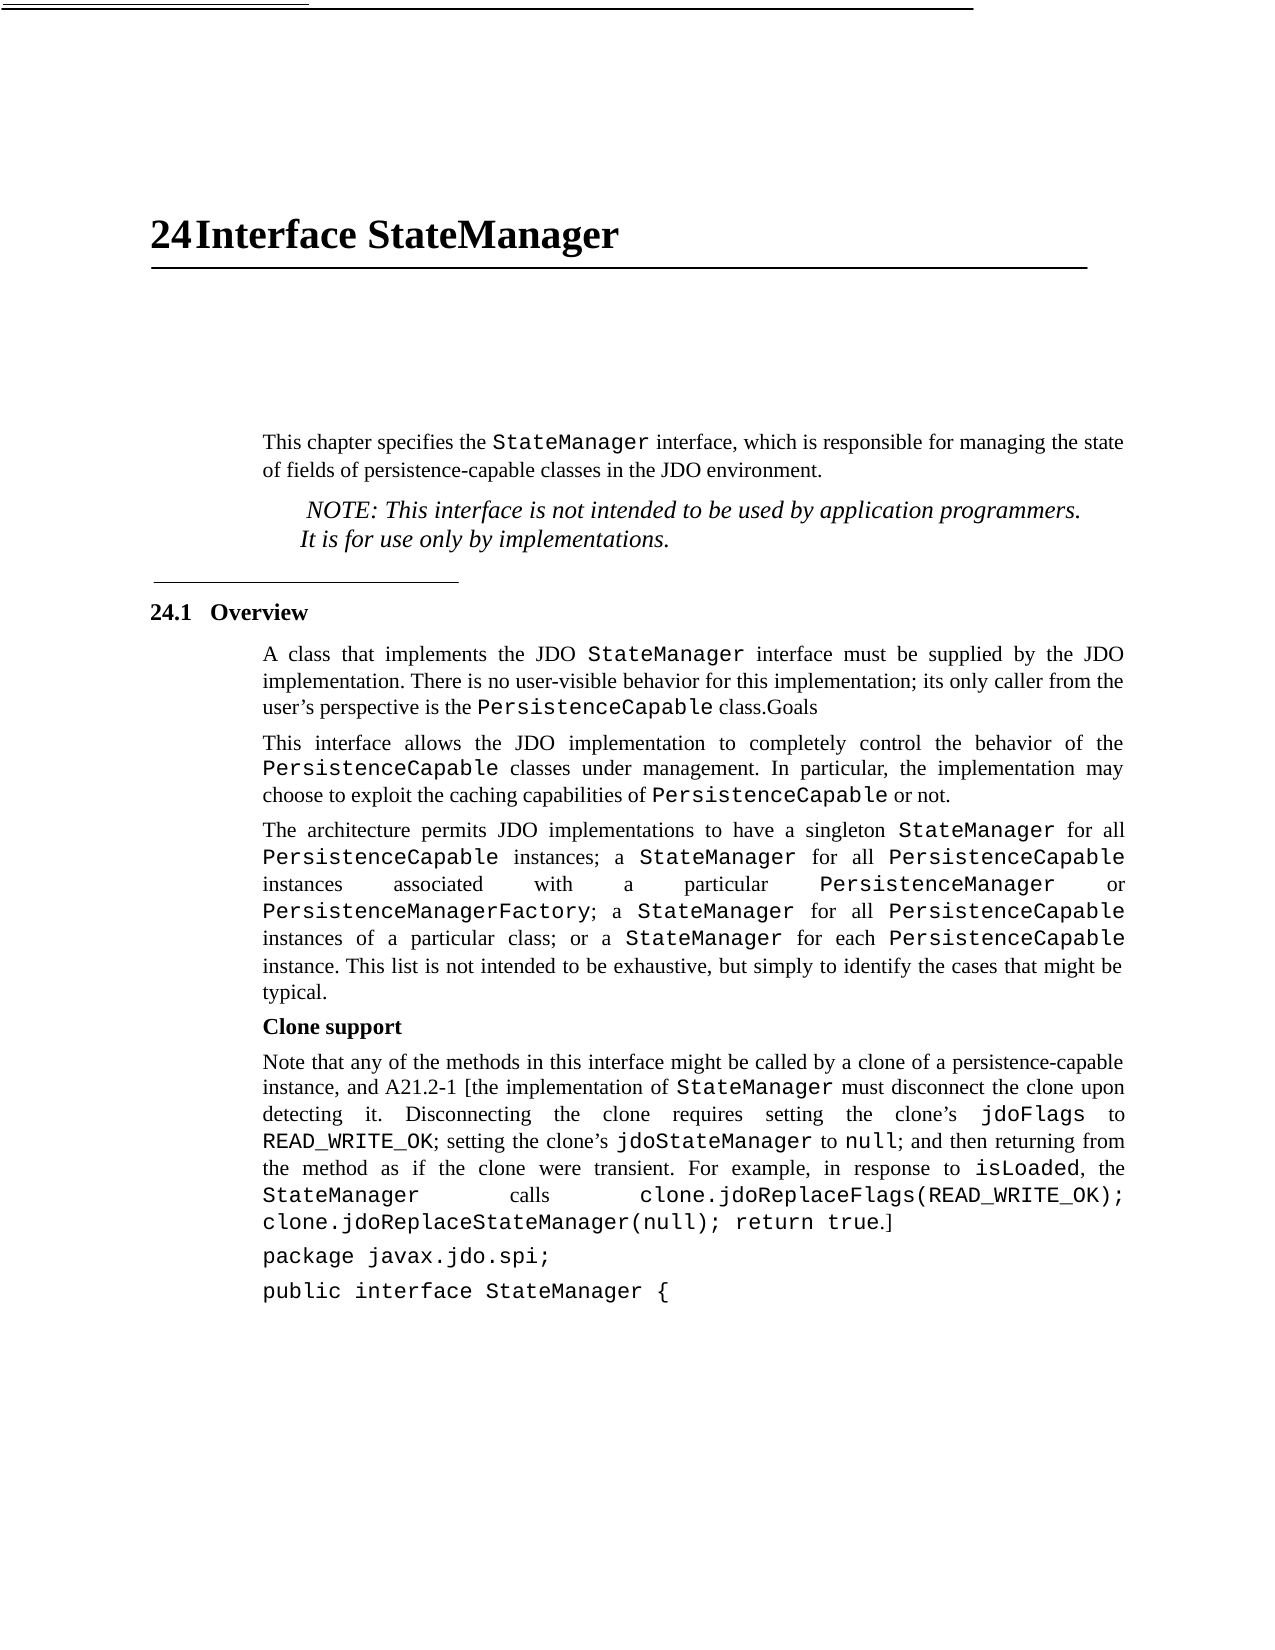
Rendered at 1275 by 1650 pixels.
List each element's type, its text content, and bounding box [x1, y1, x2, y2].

text This chapter specifies the StateManager interface, which is responsible for managing the state of fields of persistence-capable classes in the JDO environment. [262, 429, 1125, 482]
subtitle Overview [150, 598, 1125, 626]
text public interface StateManager { [262, 1279, 1125, 1305]
text This interface allows the JDO implementation to completely control the behavior of the PersistenceCapable classes under management. In particular, the implementation may choose to exploit the caching capabilities of PersistenceCapable or not. [262, 729, 1125, 809]
subtitle Clone support [150, 1013, 1125, 1040]
text Note that any of the methods in this interface might be called by a clone of a persistence-capable instance, and A21.2-1 [the implementation of StateManager must disconnect the clone upon detecting it. Disconnecting the clone requires setting the clone’s jdoFlags to READ_WRITE_OK; setting the clone’s jdoStateManager to null; and then returning from the method as if the clone were transient. For example, in response to isLoaded, the StateManager calls clone.jdoReplaceFlags(READ_WRITE_OK); clone.jdoReplaceStateManager(null); return true.] [262, 1048, 1125, 1236]
text NOTE: This interface is not intended to be used by application programmers. It is for use only by implementations. [300, 494, 1087, 553]
text The architecture permits JDO implementations to have a singleton StateManager for all PersistenceCapable instances; a StateManager for all PersistenceCapable instances associated with a particular PersistenceManager or PersistenceManagerFactory; a StateManager for all PersistenceCapable instances of a particular class; or a StateManager for each PersistenceCapable instance. This list is not intended to be exhaustive, but simply to identify the cases that might be typical. [262, 817, 1125, 1004]
text A class that implements the JDO StateManager interface must be supplied by the JDO implementation. There is no user-visible behavior for this implementation; its only caller from the user’s perspective is the PersistenceCapable class.Goals [262, 641, 1125, 721]
subtitle Interface StateManager [150, 210, 1125, 258]
text package javax.jdo.spi; [262, 1244, 1125, 1270]
